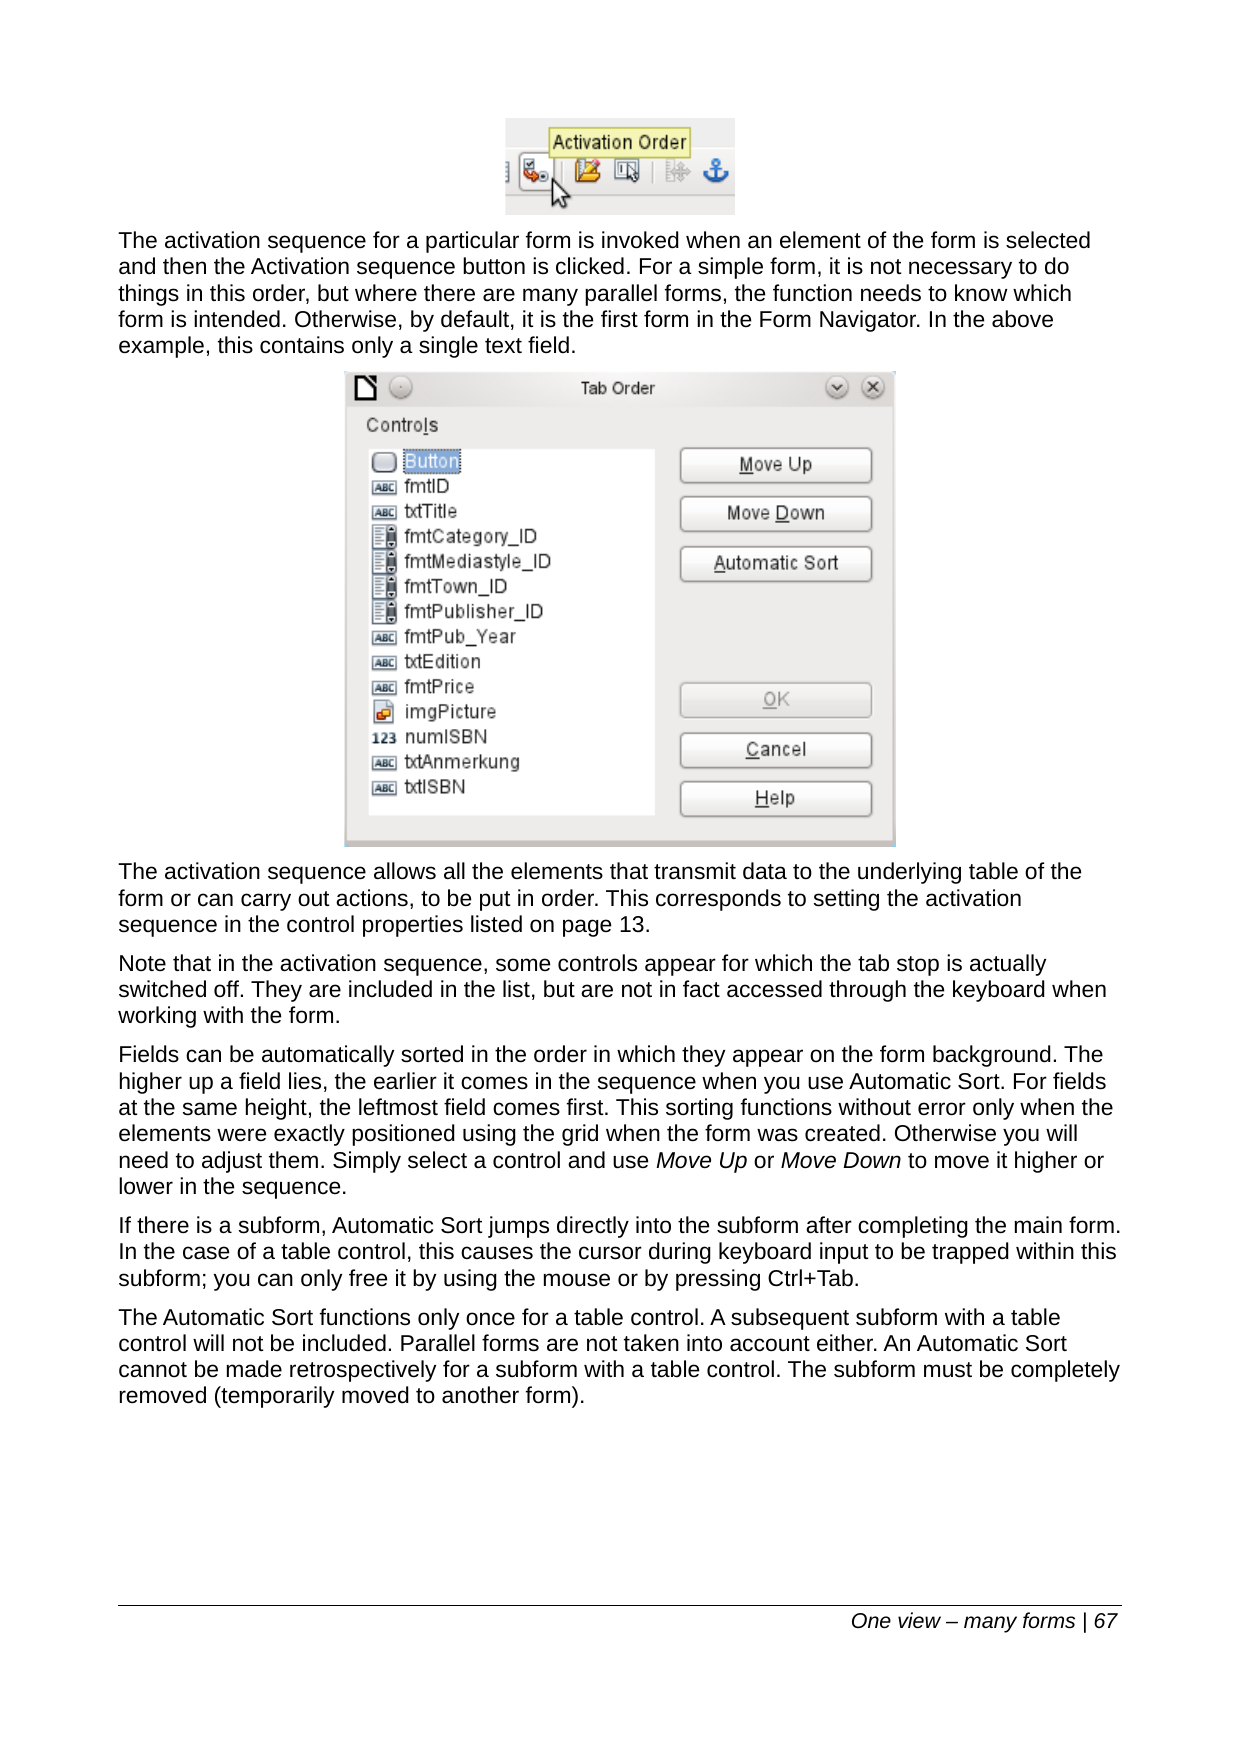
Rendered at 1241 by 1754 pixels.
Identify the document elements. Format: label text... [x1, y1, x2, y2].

text If there is a subform, Automatic Sort jumps directly into the subform after completing the main form. In the case of a table control, this causes the cursor during keyboard input to be trapped within this subform; you can only free it by using the mouse or by pressing Ctrl+Tab. [118, 1212, 1122, 1291]
picture [344, 371, 896, 847]
text The activation sequence allows all the elements that transmit data to the underlying table of the form or can carry out actions, to be put in order. This corresponds to setting the activation sequence in the control properties listed on page 13. [118, 858, 1122, 937]
text The activation sequence for a particular form is invoked when an element of the form is selected and then the Activation sequence button is clicked. For a simple form, it is not necessary to do things in this order, but where there are many parallel forms, the function needs to know which form is intended. Otherwise, by default, it is the first form in the Form Navigator. In the above example, this contains only a single text field. [118, 227, 1122, 359]
picture [505, 118, 735, 215]
text Fields can be automatically sorted in the order in which they appear on the form background. The higher up a field lies, the earlier it comes in the sequence when you use Automatic Sort. For fields at the same height, the leftmost field comes first. This sorting functions without error only when the elements were exactly positioned using the grid when the form was created. Otherwise you will need to adjust them. Simply select a control and use Move Up or Move Down to move it higher or lower in the sequence. [118, 1041, 1122, 1199]
text Note that in the activation sequence, some controls appear for which the tab stop is actually switched off. They are included in the list, but are not in fact accessed through the keyboard when working with the form. [118, 950, 1122, 1029]
text The Automatic Sort functions only once for a table control. A subsequent subform with a table control will not be included. Parallel forms are not taken into account either. An Automatic Sort cannot be made retrospectively for a subform with a table control. The subform must be completely removed (temporarily moved to another form). [118, 1303, 1122, 1409]
